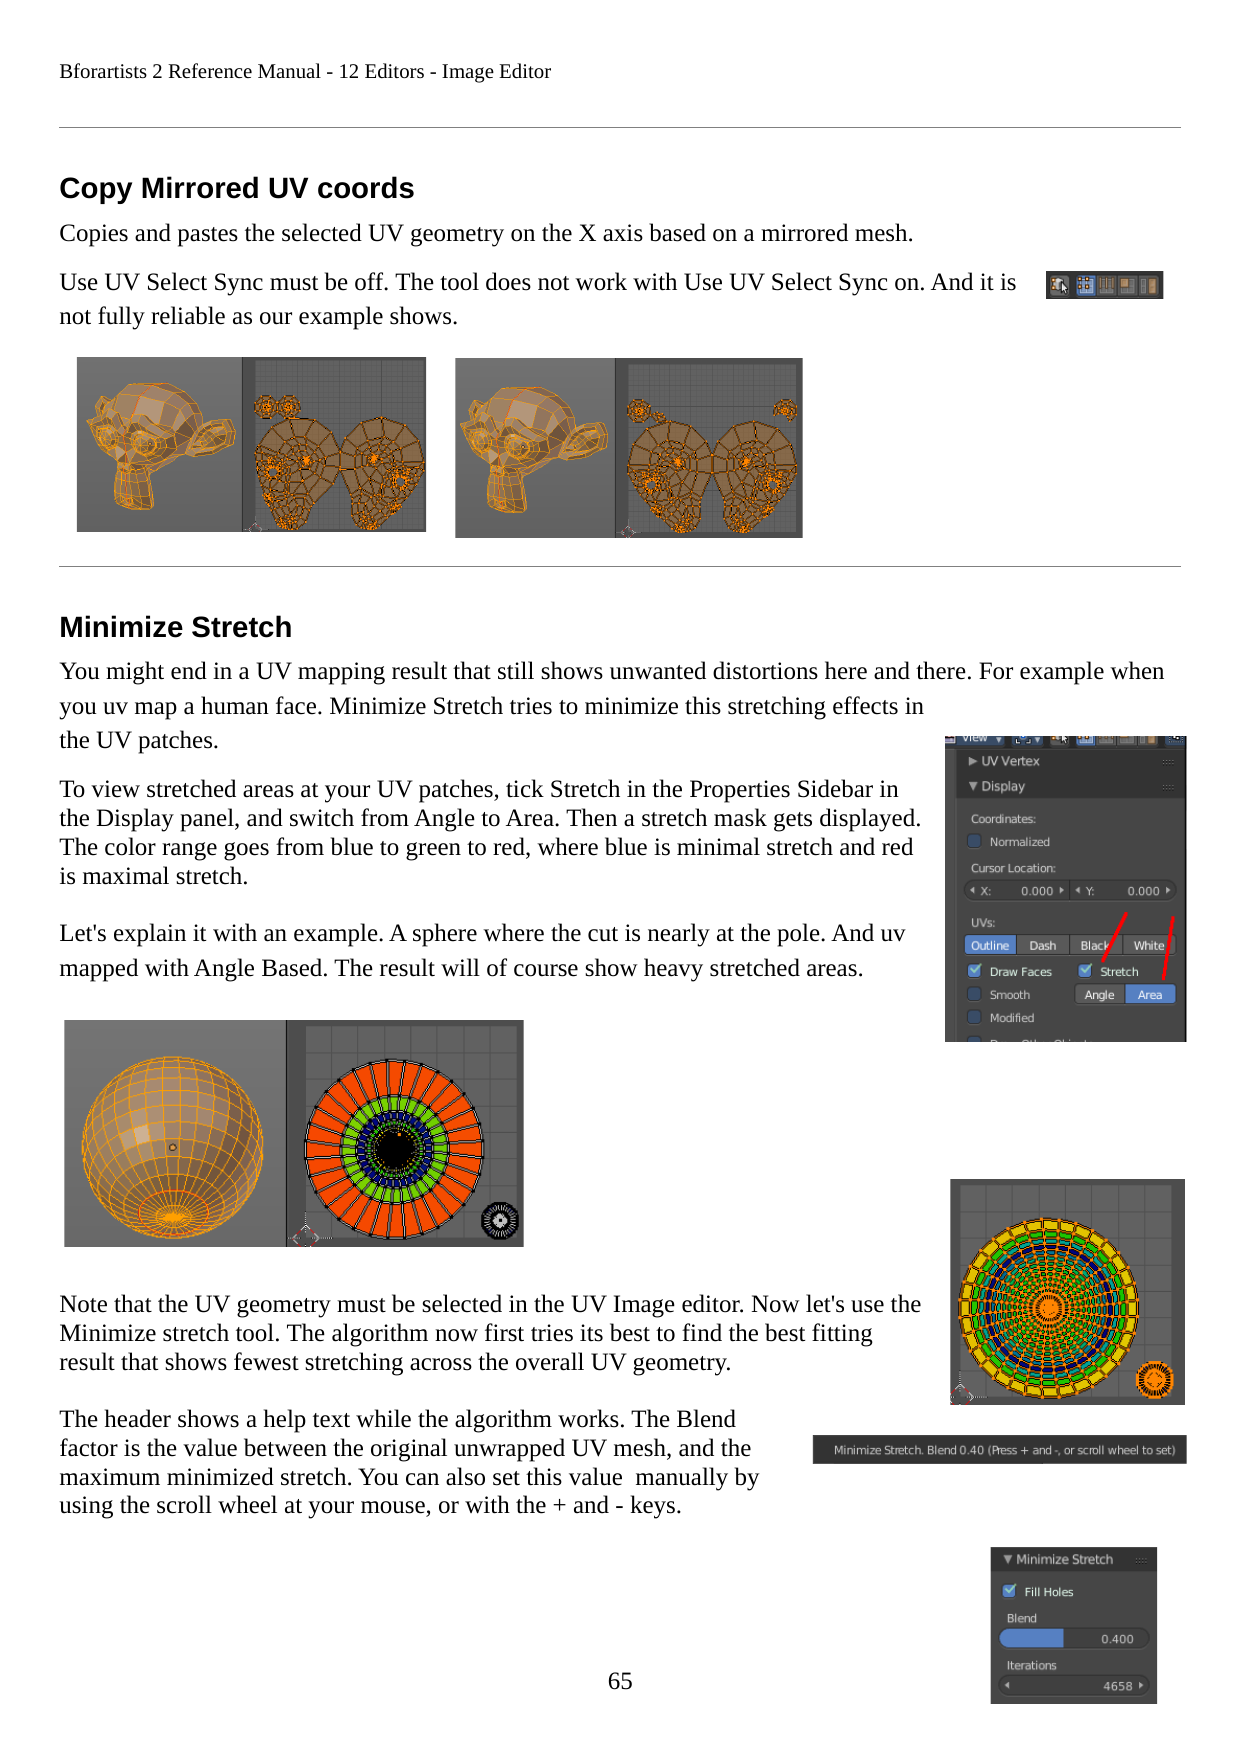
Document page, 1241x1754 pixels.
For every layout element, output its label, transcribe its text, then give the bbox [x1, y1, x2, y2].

picture [1046, 271, 1164, 299]
text You might end in a UV mapping result that still shows unwanted distortions here and there. For example when you uv map a human face. Minimize Stretch tries to minimize this stretching effects in the UV patches. [59, 656, 1181, 754]
text The header shows a help text while the algorithm works. The Blend factor is the value between the original unwrapped UV mesh, and the maximum minimized stretch. You can also set this value manually by using the scroll wheel at your mouse, or with the + and - keys. [59, 1404, 1181, 1519]
picture [64, 1020, 524, 1247]
text Note that the UV geometry must be selected in the UV Image editor. Now let's use the Minimize stretch tool. The algorithm now first tries its best to find the best fitting result that shows fewest stretching across the overall UV geometry. [59, 1289, 950, 1376]
subtitle Copy Mirrored UV coords [59, 171, 1181, 205]
picture [945, 736, 1187, 1042]
picture [990, 1547, 1158, 1704]
picture [455, 358, 803, 538]
subtitle Minimize Stretch [59, 610, 1181, 644]
picture [950, 1179, 1185, 1405]
text Copies and pastes the selected UV geometry on the X axis based on a mirrored mesh. [59, 218, 1181, 246]
text Use UV Select Sync must be off. The tool does not work with Use UV Select Sync on. And it is not fully reliable as our example shows. [59, 267, 1181, 330]
picture [812, 1435, 1187, 1464]
text Let's explain it with an example. A sphere where the cut is nearly at the pole. And uv mapped with Angle Based. The result will of course show heavy stretched areas. [59, 918, 945, 981]
picture [76, 357, 427, 532]
text To view stretched areas at your UV patches, tick Stretch in the Properties Sidebar in the Display panel, and switch from Angle to Area. Then a stretch mask gets displayed. The color range goes from blue to green to red, where blue is minimal stretch and red is maximal stretch. [59, 774, 945, 889]
